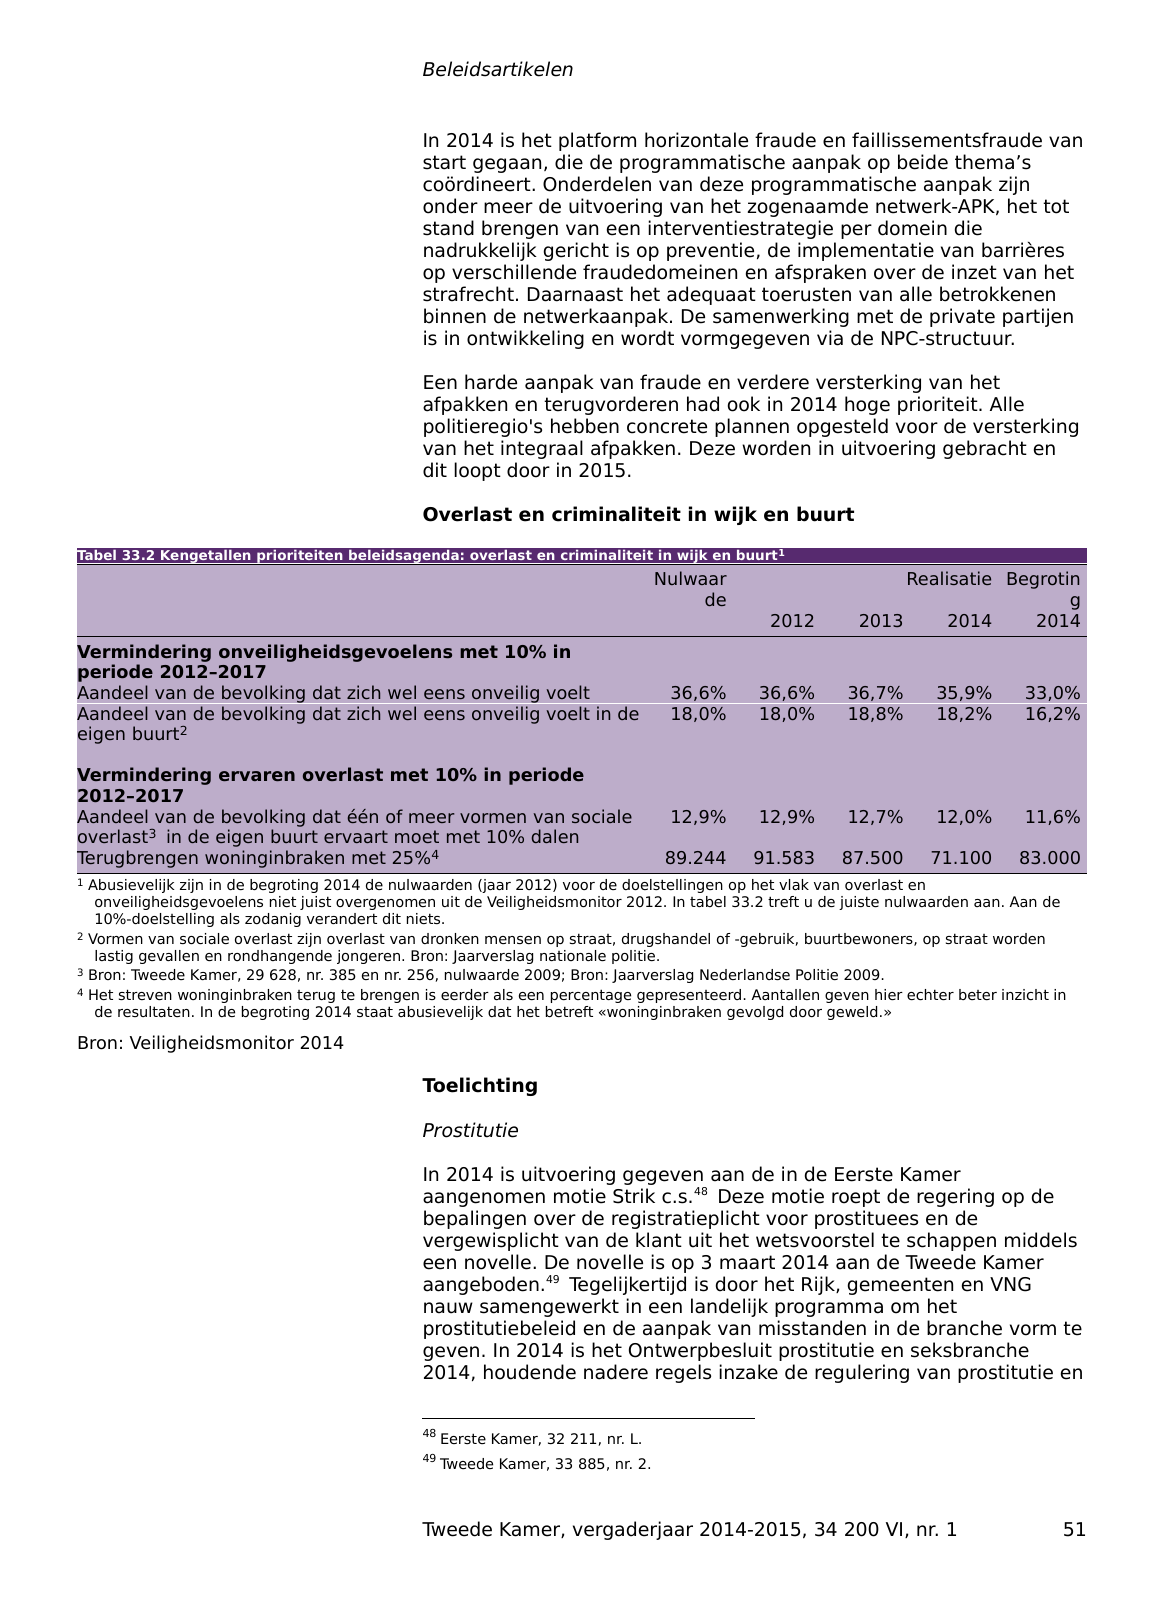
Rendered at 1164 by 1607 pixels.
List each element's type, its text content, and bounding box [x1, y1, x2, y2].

table_cell 18,8% [821, 704, 909, 745]
table_cell [644, 745, 732, 765]
table_cell [998, 765, 1087, 807]
table_cell Realisatie [732, 565, 998, 611]
table_cell 36,6% [644, 683, 732, 703]
table_cell [821, 745, 909, 765]
table_cell 1 Abusievelijk zijn in de begroting 2014 de nulwaarden (jaar 2012) voor de doelstellingen op het vlak van overlast en onveiligheidsgevoelens niet juist overgenomen uit de Veiligheidsmonitor 2012. In tabel 33.2 treft u de juiste nulwaarden aan. Aan de 10%-doelstelling als zodanig verandert dit niets. 2 Vormen van sociale overlast zijn overlast van dronken mensen op straat, drugshandel of -gebruik, buurtbewoners, op straat worden lastig gevallen en rondhangende jongeren. Bron: Jaarverslag nationale politie. 3 Bron: Tweede Kamer, 29 628, nr. 385 en nr. 256, nulwaarde 2009; Bron: Jaarverslag Nederlandse Politie 2009. 4 Het streven woninginbraken terug te brengen is eerder als een percentage gepresenteerd. Aantallen geven hier echter beter inzicht in de resultaten. In de begroting 2014 staat abusievelijk dat het betreft «woninginbraken gevolgd door geweld.» Bron: Veiligheidsmonitor 2014 [77, 874, 1087, 1053]
table_header Tabel 33.2 Kengetallen prioriteiten beleidsagenda: overlast en criminaliteit in wijk en buurt1 [77, 548, 1087, 563]
table_cell Begroting [998, 565, 1087, 611]
table_cell Nulwaarde [644, 565, 732, 611]
table_cell 33,0% [998, 683, 1087, 703]
table_cell 18,2% [909, 704, 998, 745]
table_cell [732, 765, 821, 807]
table_cell 18,0% [644, 704, 732, 745]
text In 2014 is uitvoering gegeven aan de in de Eerste Kamer aangenomen motie Strik c.s. Deze motie roept de regering op de bepalingen over de registratieplicht voor prostituees en de vergewisplicht van de klant uit het wetsvoorstel te schappen middels een novelle. De novelle is op 3 maart 2014 aan de Tweede Kamer aangeboden. Tegelijkertijd is door het Rijk, gemeenten en VNG nauw samengewerkt in een landelijk programma om het prostitutiebeleid en de aanpak van misstanden in de branche vorm te geven. In 2014 is het Ontwerpbesluit prostitutie en seksbranche 2014, houdende nadere regels inzake de regulering van prostitutie en [422, 1164, 1087, 1383]
table_cell 2014 [909, 611, 998, 636]
table_cell [909, 765, 998, 807]
table_cell 89.244 [644, 848, 732, 873]
table_cell Terugbrengen woninginbraken met 25%4 [77, 848, 644, 873]
table_cell 12,9% [644, 807, 732, 848]
subtitle Overlast en criminaliteit in wijk en buurt [422, 504, 1087, 526]
table_cell 16,2% [998, 704, 1087, 745]
table_cell 18,0% [732, 704, 821, 745]
table_cell [77, 565, 644, 611]
table_cell 12,7% [821, 807, 909, 848]
text Tweede Kamer, 33 885, nr. 2. [422, 1452, 1087, 1474]
table_cell 2014 [998, 611, 1087, 636]
text Eerste Kamer, 32 211, nr. L. [422, 1427, 1087, 1449]
table_cell [77, 611, 644, 636]
table_cell [644, 765, 732, 807]
table_cell [644, 637, 732, 683]
table_cell Vermindering onveiligheidsgevoelens met 10% in periode 2012–2017 [77, 637, 644, 683]
table_cell 35,9% [909, 683, 998, 703]
table_cell 36,7% [821, 683, 909, 703]
table_cell [998, 637, 1087, 683]
table_cell [77, 745, 644, 765]
table_cell [998, 745, 1087, 765]
text In 2014 is het platform horizontale fraude en faillissementsfraude van start gegaan, die de programmatische aanpak op beide thema’s coördineert. Onderdelen van deze programmatische aanpak zijn onder meer de uitvoering van het zogenaamde netwerk-APK, het tot stand brengen van een interventiestrategie per domein die nadrukkelijk gericht is op preventie, de implementatie van barrières op verschillende fraudedomeinen en afspraken over de inzet van het strafrecht. Daarnaast het adequaat toerusten van alle betrokkenen binnen de netwerkaanpak. De samenwerking met de private partijen is in ontwikkeling en wordt vormgegeven via de NPC-structuur. [422, 130, 1087, 350]
table_cell 2012 [732, 611, 821, 636]
text Een harde aanpak van fraude en verdere versterking van het afpakken en terugvorderen had ook in 2014 hoge prioriteit. Alle politieregio's hebben concrete plannen opgesteld voor de versterking van het integraal afpakken. Deze worden in uitvoering gebracht en dit loopt door in 2015. [422, 372, 1087, 482]
table_cell [909, 637, 998, 683]
subtitle Prostitutie [422, 1119, 1087, 1142]
table_cell 87.500 [821, 848, 909, 873]
table_cell Aandeel van de bevolking dat één of meer vormen van sociale overlast3 in de eigen buurt ervaart moet met 10% dalen [77, 807, 644, 848]
table_cell 91.583 [732, 848, 821, 873]
table_cell Aandeel van de bevolking dat zich wel eens onveilig voelt [77, 683, 644, 703]
table_cell 12,9% [732, 807, 821, 848]
table_cell 2013 [821, 611, 909, 636]
table_cell 71.100 [909, 848, 998, 873]
table_cell [732, 637, 821, 683]
table_cell Vermindering ervaren overlast met 10% in periode 2012–2017 [77, 765, 644, 807]
table_cell 11,6% [998, 807, 1087, 848]
table_cell [821, 765, 909, 807]
subtitle Toelichting [422, 1075, 1087, 1097]
table_cell [644, 611, 732, 636]
table_cell 36,6% [732, 683, 821, 703]
table_cell [909, 745, 998, 765]
table_cell [821, 637, 909, 683]
table_cell 83.000 [998, 848, 1087, 873]
table_cell [732, 745, 821, 765]
table_cell 12,0% [909, 807, 998, 848]
table_cell Aandeel van de bevolking dat zich wel eens onveilig voelt in de eigen buurt2 [77, 704, 644, 745]
